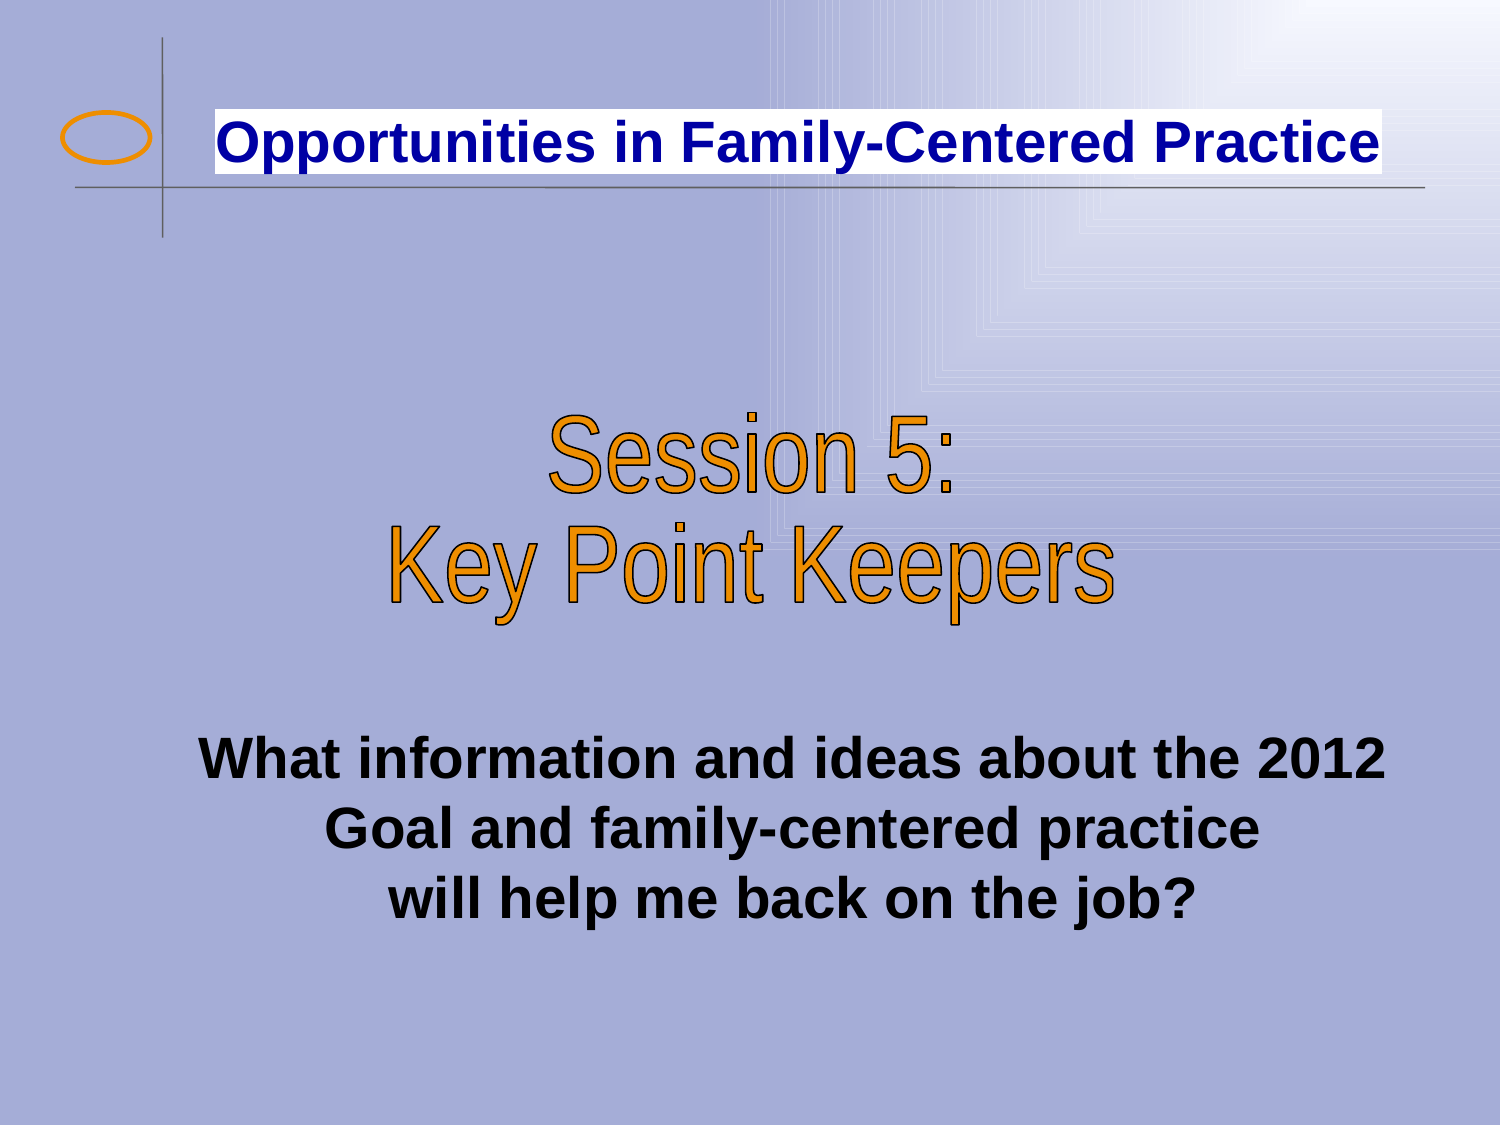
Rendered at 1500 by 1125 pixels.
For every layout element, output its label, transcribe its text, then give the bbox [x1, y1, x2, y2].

text_box Session 5: Key Point Keepers [795, 526, 846, 603]
text_box Session 5: Key Point Keepers [740, 531, 763, 604]
text_box Session 5: Key Point Keepers [1075, 543, 1113, 604]
text_box Session 5: Key Point Keepers [695, 542, 734, 603]
text_box Session 5: Key Point Keepers [447, 542, 490, 604]
text_box Session 5: Key Point Keepers [549, 415, 601, 494]
text_box What information and ideas about the 2012 Goal and family-centered practice will help me back on the job? [175, 713, 1412, 925]
text_box Session 5: Key Point Keepers [608, 432, 650, 494]
text_box Session 5: Key Point Keepers [392, 526, 444, 603]
text_box Session 5: Key Point Keepers [899, 542, 942, 604]
text_box Session 5: Key Point Keepers [998, 542, 1040, 604]
text_box Session 5: Key Point Keepers [850, 542, 893, 604]
text_box Session 5: Key Point Keepers [816, 432, 855, 493]
text_box Session 5: Key Point Keepers [624, 542, 667, 604]
text_box Session 5: Key Point Keepers [493, 543, 538, 625]
text_box Session 5: Key Point Keepers [1049, 542, 1072, 603]
text_box Session 5: Key Point Keepers [569, 526, 617, 603]
text_box Session 5: Key Point Keepers [950, 542, 991, 625]
title Opportunities in Family-Centered Practice [200, 45, 1426, 233]
text_box Session 5: Key Point Keepers [656, 433, 695, 494]
text_box Session 5: Key Point Keepers [888, 416, 931, 494]
text_box Session 5: Key Point Keepers [765, 432, 808, 494]
text_box Session 5: Key Point Keepers [700, 433, 739, 494]
